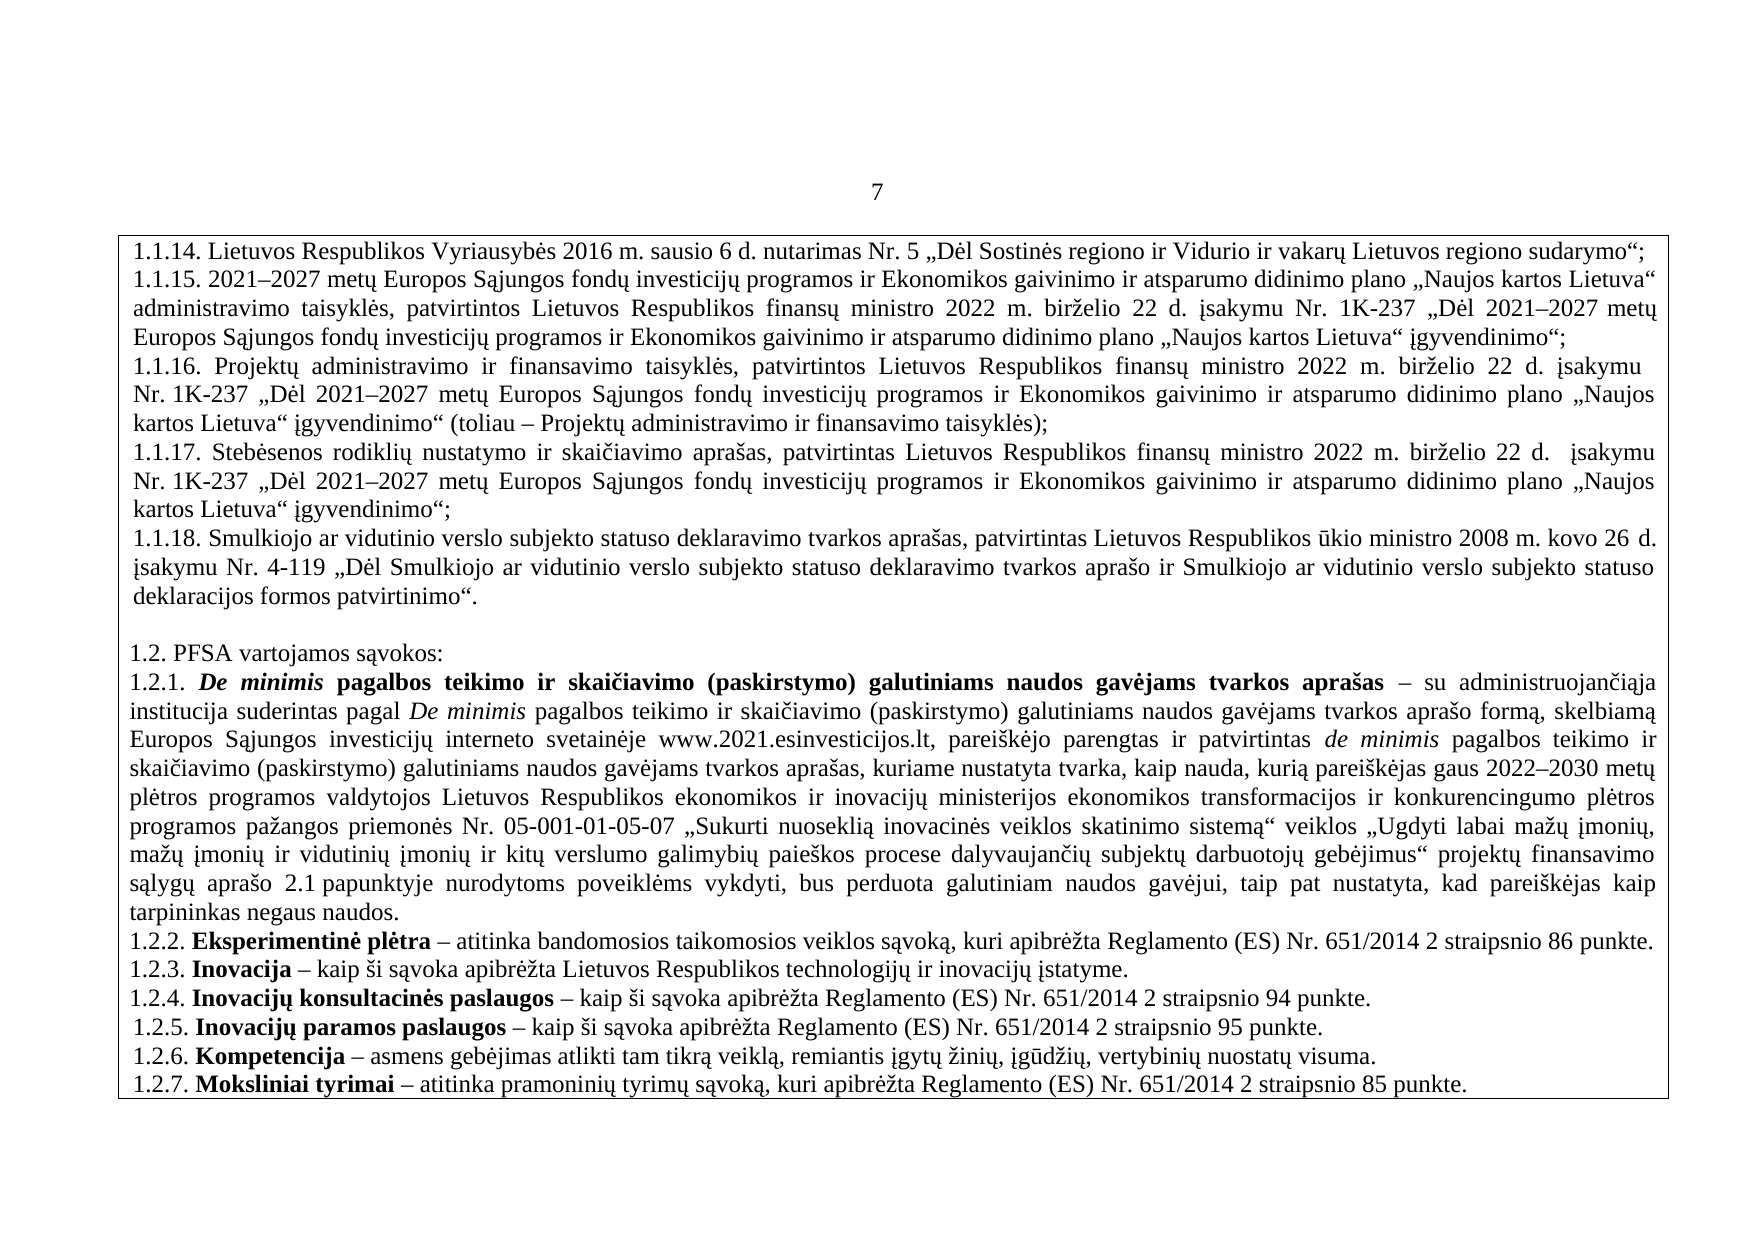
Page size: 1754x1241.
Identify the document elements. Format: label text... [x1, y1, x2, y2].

table_cell 1.1.14. Lietuvos Respublikos Vyriausybės 2016 m. sausio 6 d. nutarimas Nr. 5 „Dėl Sostinės regiono ir Vidurio ir vakarų Lietuvos regiono sudarymo“; 1.1.15. 2021–2027 metų Europos Sąjungos fondų investicijų programos ir Ekonomikos gaivinimo ir atsparumo didinimo plano „Naujos kartos Lietuva“ administravimo taisyklės, patvirtintos Lietuvos Respublikos finansų ministro 2022 m. birželio 22 d. įsakymu Nr. 1K-237 „Dėl 2021–2027 metų Europos Sąjungos fondų investicijų programos ir Ekonomikos gaivinimo ir atsparumo didinimo plano „Naujos kartos Lietuva“ įgyvendinimo“; 1.1.16. Projektų administravimo ir finansavimo taisyklės, patvirtintos Lietuvos Respublikos finansų ministro 2022 m. birželio 22 d. įsakymu Nr. 1K-237 „Dėl 2021–2027 metų Europos Sąjungos fondų investicijų programos ir Ekonomikos gaivinimo ir atsparumo didinimo plano „Naujos kartos Lietuva“ įgyvendinimo“ (toliau – Projektų administravimo ir finansavimo taisyklės); 1.1.17. Stebėsenos rodiklių nustatymo ir skaičiavimo aprašas, patvirtintas Lietuvos Respublikos finansų ministro 2022 m. birželio 22 d. įsakymu Nr. 1K-237 „Dėl 2021–2027 metų Europos Sąjungos fondų investicijų programos ir Ekonomikos gaivinimo ir atsparumo didinimo plano „Naujos kartos Lietuva“ įgyvendinimo“; 1.1.18. Smulkiojo ar vidutinio verslo subjekto statuso deklaravimo tvarkos aprašas, patvirtintas Lietuvos Respublikos ūkio ministro 2008 m. kovo 26 d. įsakymu Nr. 4-119 „Dėl Smulkiojo ar vidutinio verslo subjekto statuso deklaravimo tvarkos aprašo ir Smulkiojo ar vidutinio verslo subjekto statuso deklaracijos formos patvirtinimo“. 1.2. PFSA vartojamos sąvokos: 1.2.1. De minimis pagalbos teikimo ir skaičiavimo (paskirstymo) galutiniams naudos gavėjams tvarkos aprašas – su administruojančiąja institucija suderintas pagal De minimis pagalbos teikimo ir skaičiavimo (paskirstymo) galutiniams naudos gavėjams tvarkos aprašo formą, skelbiamą Europos Sąjungos investicijų interneto svetainėje www.2021.esinvesticijos.lt, pareiškėjo parengtas ir patvirtintas de minimis pagalbos teikimo ir skaičiavimo (paskirstymo) galutiniams naudos gavėjams tvarkos aprašas, kuriame nustatyta tvarka, kaip nauda, kurią pareiškėjas gaus 2022–2030 metų plėtros programos valdytojos Lietuvos Respublikos ekonomikos ir inovacijų ministerijos ekonomikos transformacijos ir konkurencingumo plėtros programos pažangos priemonės Nr. 05-001-01-05-07 „Sukurti nuoseklią inovacinės veiklos skatinimo sistemą“ veiklos „Ugdyti labai mažų įmonių, mažų įmonių ir vidutinių įmonių ir kitų verslumo galimybių paieškos procese dalyvaujančių subjektų darbuotojų gebėjimus“ projektų finansavimo sąlygų aprašo 2.1 papunktyje nurodytoms poveiklėms vykdyti, bus perduota galutiniam naudos gavėjui, taip pat nustatyta, kad pareiškėjas kaip tarpininkas negaus naudos. 1.2.2. Eksperimentinė plėtra – atitinka bandomosios taikomosios veiklos sąvoką, kuri apibrėžta Reglamento (ES) Nr. 651/2014 2 straipsnio 86 punkte. 1.2.3. Inovacija – kaip ši sąvoka apibrėžta Lietuvos Respublikos technologijų ir inovacijų įstatyme. 1.2.4. Inovacijų konsultacinės paslaugos – kaip ši sąvoka apibrėžta Reglamento (ES) Nr. 651/2014 2 straipsnio 94 punkte. 1.2.5. Inovacijų paramos paslaugos – kaip ši sąvoka apibrėžta Reglamento (ES) Nr. 651/2014 2 straipsnio 95 punkte. 1.2.6. Kompetencija – asmens gebėjimas atlikti tam tikrą veiklą, remiantis įgytų žinių, įgūdžių, vertybinių nuostatų visuma. 1.2.7. Moksliniai tyrimai – atitinka pramoninių tyrimų sąvoką, kuri apibrėžta Reglamento (ES) Nr. 651/2014 2 straipsnio 85 punkte. [119, 236, 1668, 1098]
